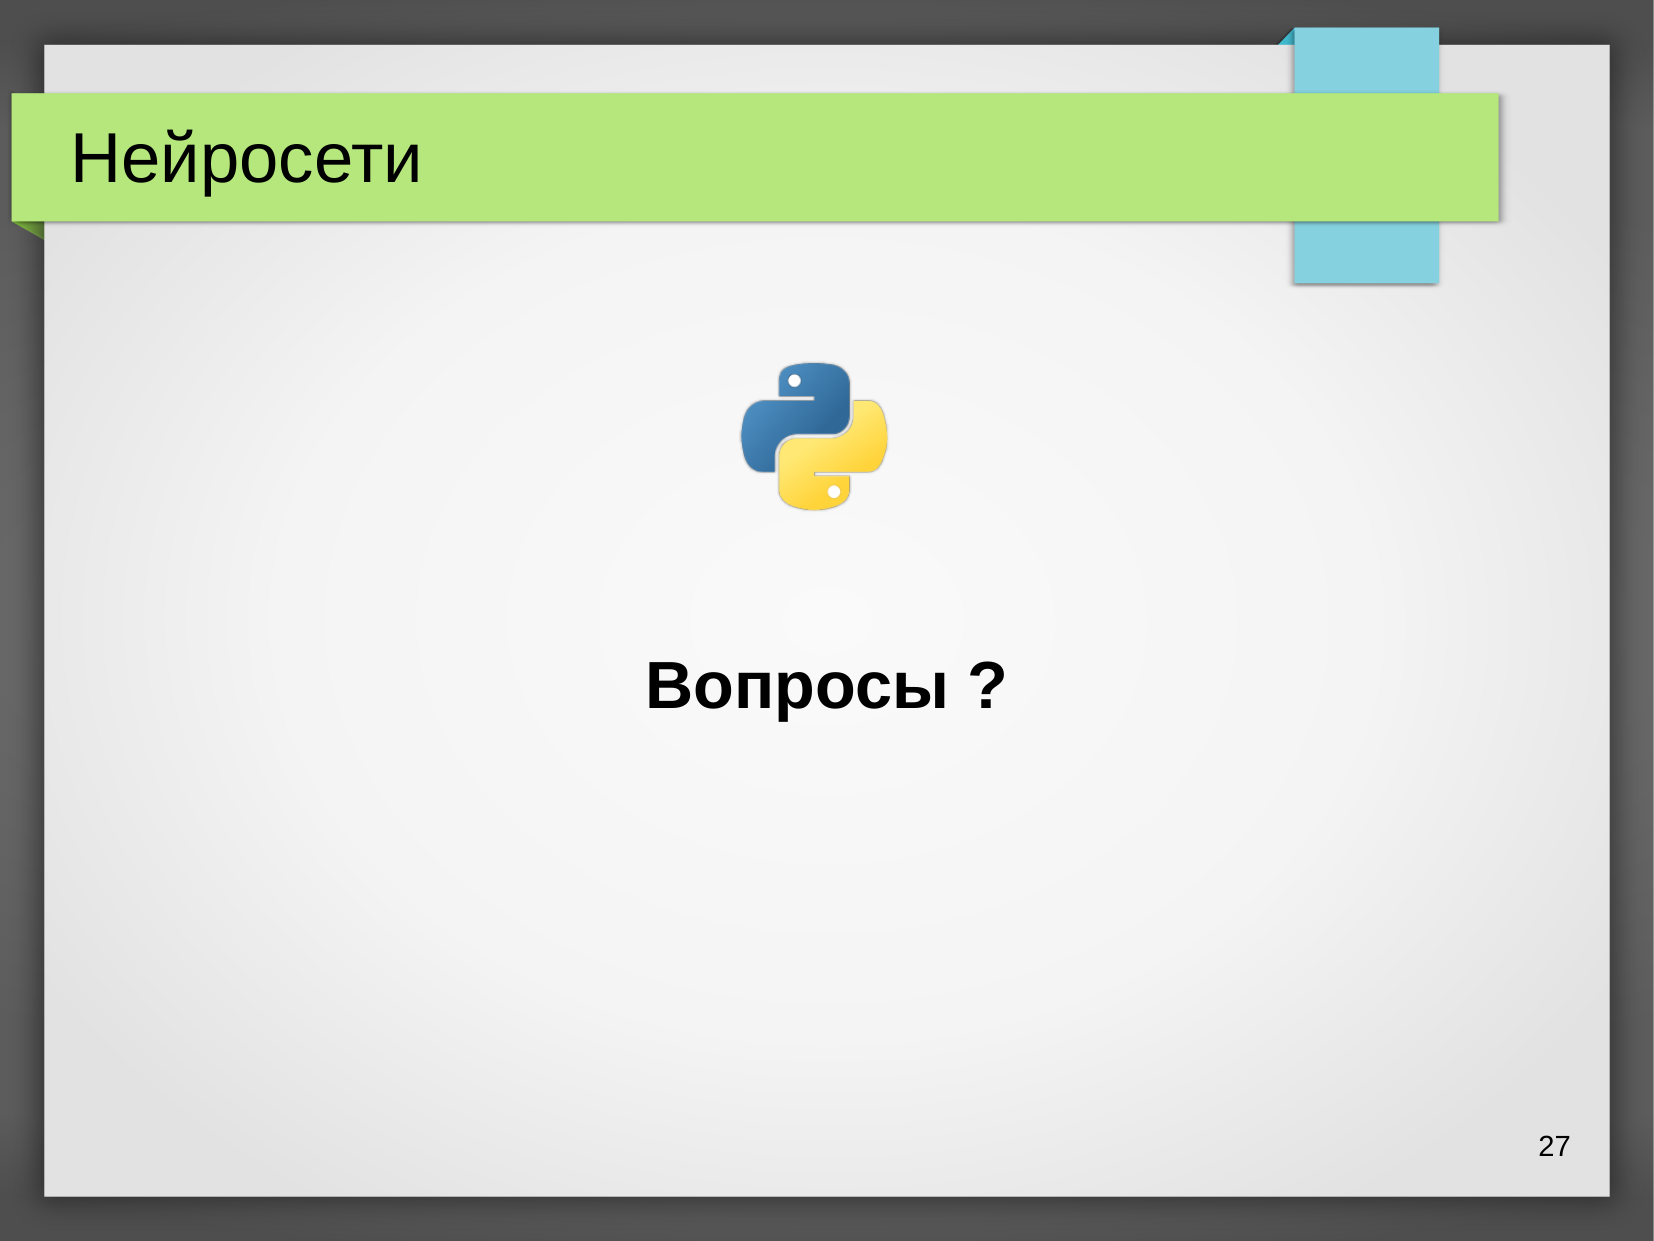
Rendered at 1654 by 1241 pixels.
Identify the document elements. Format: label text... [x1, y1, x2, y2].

title Нейросети [70, 118, 1205, 199]
subtitle Вопросы ? [82, 236, 1571, 1134]
picture [0, 0, 1654, 1241]
